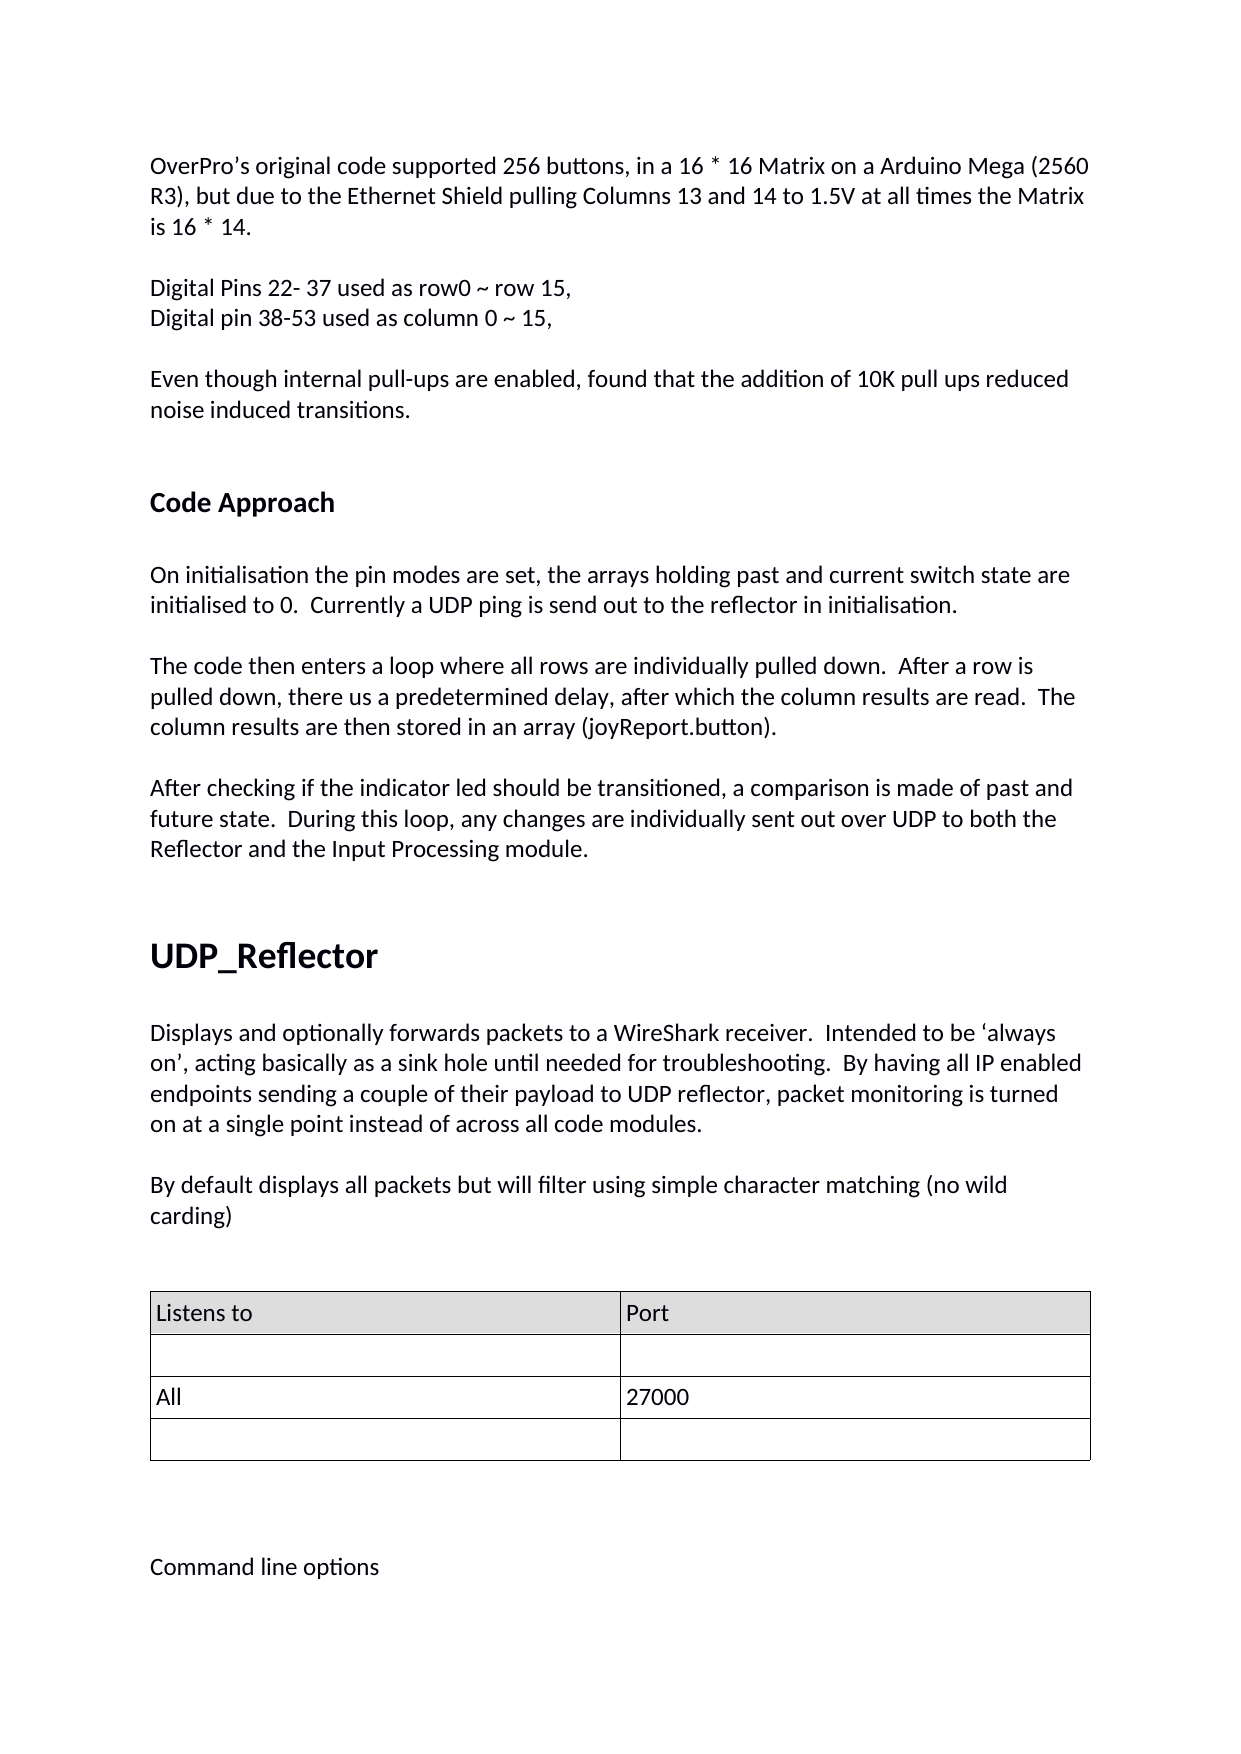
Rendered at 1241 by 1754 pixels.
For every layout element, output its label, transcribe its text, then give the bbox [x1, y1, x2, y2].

table_cell [621, 1335, 1090, 1376]
subtitle UDP_Reflector [150, 932, 1090, 978]
table_cell All [151, 1377, 620, 1418]
table_cell 27000 [621, 1377, 1090, 1418]
text After checking if the indicator led should be transitioned, a comparison is made of past and future state. During this loop, any changes are individually sent out over UDP to both the Reflector and the Input Processing module. [150, 772, 1090, 864]
text The code then enters a loop where all rows are individually pulled down. After a row is pulled down, there us a predetermined delay, after which the column results are read. The column results are then stored in an array (joyReport.button). [150, 650, 1090, 742]
table_cell [151, 1335, 620, 1376]
text By default displays all packets but will filter using simple character matching (no wild carding) [150, 1169, 1090, 1230]
table_header Port [621, 1292, 1090, 1333]
table_cell [621, 1419, 1090, 1460]
text Command line options [150, 1551, 1090, 1582]
text Digital pin 38-53 used as column 0 ~ 15, [150, 303, 1090, 333]
text Displays and optionally forwards packets to a WireShark receiver. Intended to be ‘always on’, acting basically as a sink hole until needed for troubleshooting. By having all IP enabled endpoints sending a couple of their payload to UDP reflector, packet monitoring is turned on at a single point instead of across all code modules. [150, 1017, 1090, 1139]
table_cell [151, 1419, 620, 1460]
text Digital Pins 22- 37 used as row0 ~ row 15, [150, 272, 1090, 303]
subtitle Code Approach [150, 484, 1090, 520]
table_header Listens to [151, 1292, 620, 1333]
text On initialisation the pin modes are set, the arrays holding past and current switch state are initialised to 0. Currently a UDP ping is send out to the reflector in initialisation. [150, 559, 1090, 620]
text Even though internal pull-ups are enabled, found that the addition of 10K pull ups reduced noise induced transitions. [150, 364, 1090, 425]
text OverPro’s original code supported 256 buttons, in a 16 * 16 Matrix on a Arduino Mega (2560 R3), but due to the Ethernet Shield pulling Columns 13 and 14 to 1.5V at all times the Matrix is 16 * 14. [150, 150, 1090, 242]
